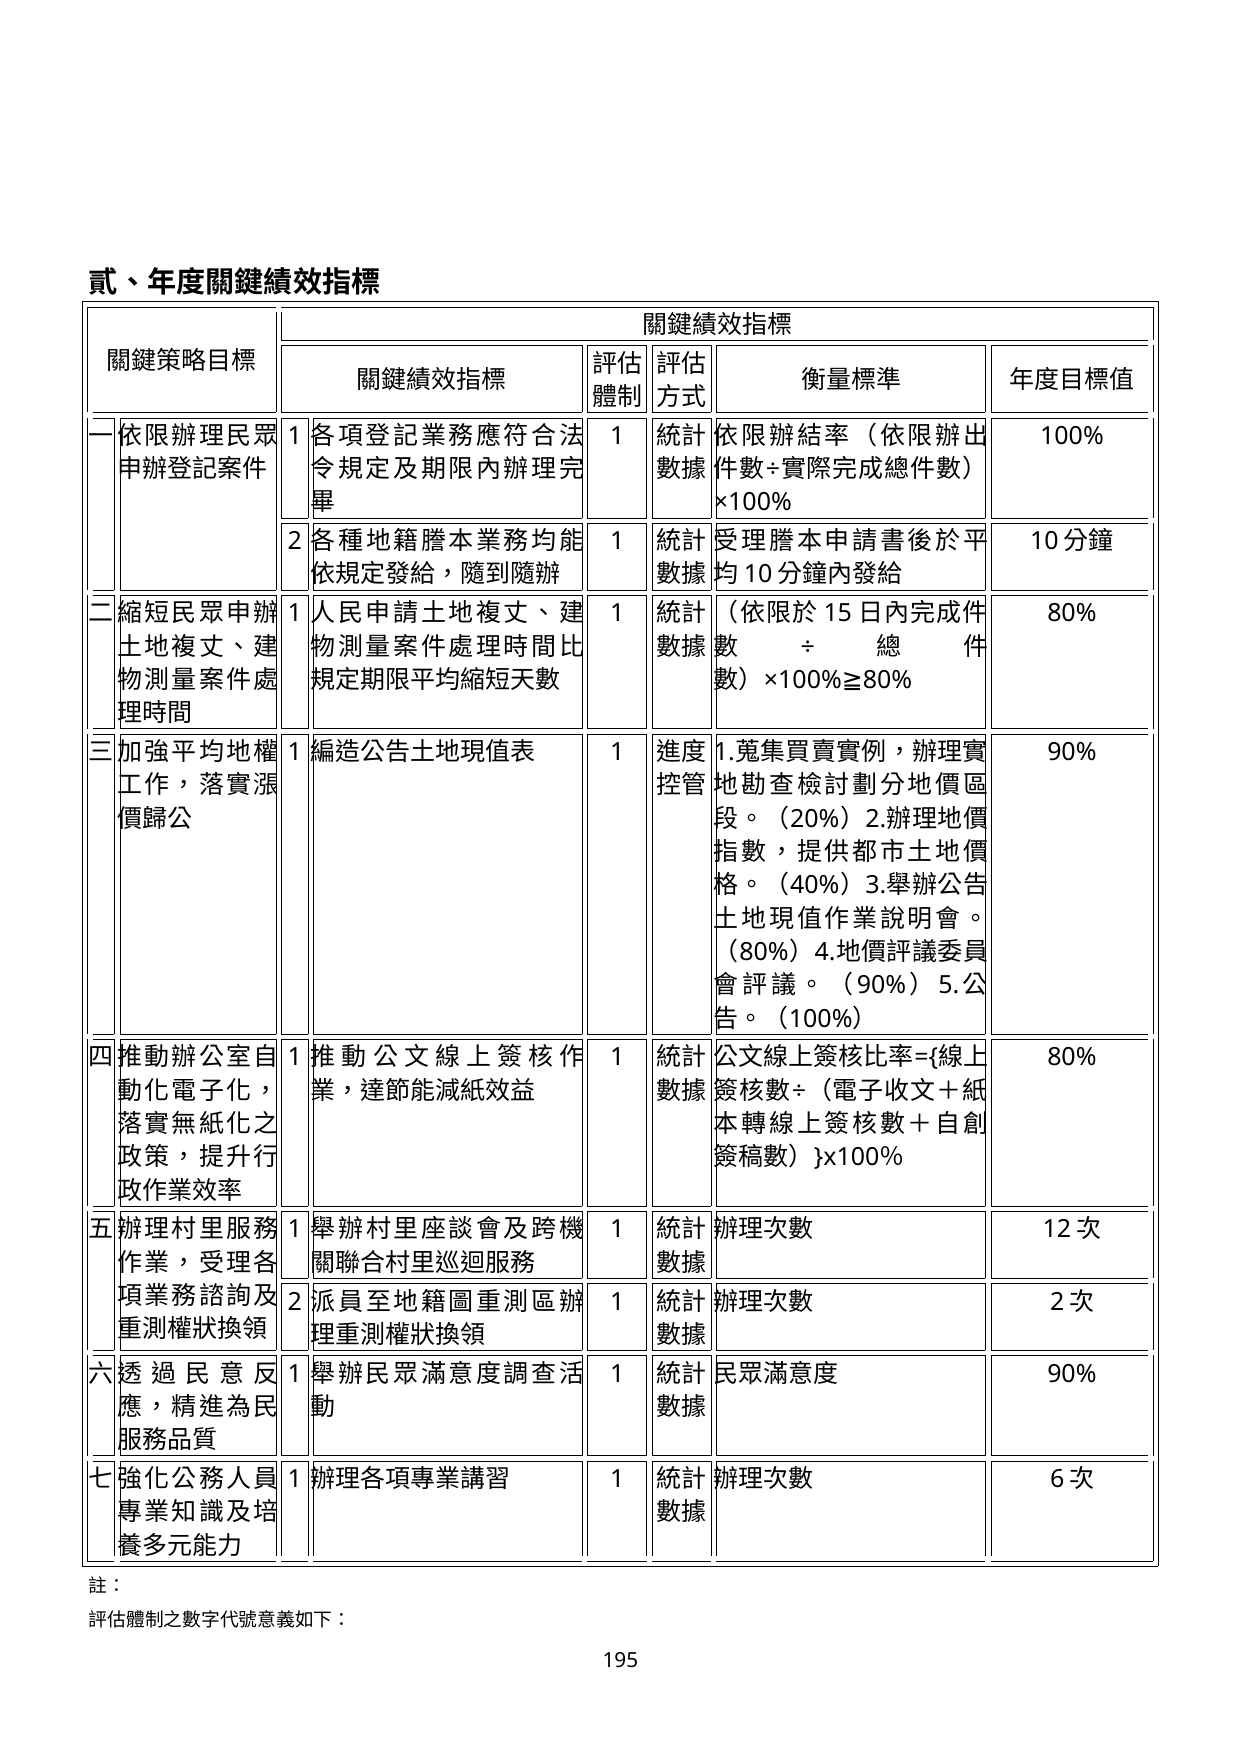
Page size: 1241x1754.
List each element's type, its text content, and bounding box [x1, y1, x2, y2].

table_cell 五 [85, 1206, 117, 1350]
table_cell 1 [278, 1455, 311, 1561]
table_cell 1 [585, 1206, 649, 1278]
table_cell 1 [585, 1350, 649, 1455]
table_cell 1 [585, 1278, 649, 1350]
table_cell 三 [85, 728, 117, 1034]
table_header 關鍵策略目標 [85, 302, 278, 412]
table_cell 統計數據 [649, 1206, 714, 1278]
table_cell 1 [278, 412, 311, 517]
table_cell 2次 [988, 1278, 1156, 1350]
table_cell 一 [85, 412, 117, 589]
table_cell 1 [278, 1350, 311, 1455]
table_cell 90% [988, 728, 1156, 1034]
table_cell 公文線上簽核比率={線上簽核數÷（電子收文＋紙本轉線上簽核數＋自創簽稿數）}x100％ [714, 1034, 988, 1206]
table_cell 六 [85, 1350, 117, 1455]
table_cell 1.蒐集買賣實例，辦理實地勘查檢討劃分地價區段。（20%）2.辦理地價指數，提供都市土地價格。（40%）3.舉辦公告土地現值作業說明會。（80%）4.地價評議委員會評議。（90%）5.公告。（100%） [714, 728, 988, 1034]
table_cell 各項登記業務應符合法令規定及期限內辦理完畢 [311, 412, 585, 517]
table_cell 各種地籍謄本業務均能依規定發給，隨到隨辦 [311, 518, 585, 589]
table_cell 統計數據 [649, 412, 714, 517]
table_cell 辦理次數 [714, 1278, 988, 1350]
table_cell 民眾滿意度 [714, 1350, 988, 1455]
table_cell 受理謄本申請書後於平均10分鐘內發給 [714, 518, 988, 589]
table_cell 評估 體制 [585, 341, 649, 412]
table_cell 舉辦民眾滿意度調查活動 [311, 1350, 585, 1455]
table_cell 七 [85, 1455, 117, 1561]
table_cell 統計數據 [649, 1278, 714, 1350]
table_cell 四 [85, 1034, 117, 1206]
table_cell 統計數據 [649, 1034, 714, 1206]
table_cell 1 [585, 728, 649, 1034]
table_cell 依限辦結率（依限辦出件數÷實際完成總件數）×100% [714, 412, 988, 517]
table_cell 2 [278, 518, 311, 589]
table_cell 1 [278, 590, 311, 728]
table_cell 加強平均地權工作，落實漲價歸公 [117, 728, 278, 1034]
table_cell 1 [585, 412, 649, 517]
table_cell 80% [988, 1034, 1156, 1206]
table_cell 1 [278, 728, 311, 1034]
table_cell 關鍵績效指標 [278, 340, 585, 412]
table_cell 1 [585, 518, 649, 589]
table_cell 統計數據 [649, 1350, 714, 1455]
table_cell 人民申請土地複丈、建物測量案件處理時間比規定期限平均縮短天數 [311, 590, 585, 728]
table_cell 6次 [988, 1455, 1156, 1561]
table_cell 依限辦理民眾申辦登記案件 [117, 412, 278, 589]
table_cell 1 [585, 1034, 649, 1206]
table_cell 90% [988, 1350, 1156, 1455]
table_cell 1 [278, 1034, 311, 1206]
table_cell 編造公告土地現值表 [311, 728, 585, 1034]
table_cell 統計數據 [649, 590, 714, 728]
table_cell 推動辦公室自動化電子化，落實無紙化之政策，提升行政作業效率 [117, 1034, 278, 1206]
table_cell 辦理各項專業講習 [311, 1455, 585, 1561]
table_cell 辦理次數 [714, 1455, 988, 1561]
text 註： [89, 1567, 1152, 1599]
table_header 關鍵績效指標 [278, 302, 1156, 340]
table_cell 1 [585, 1455, 649, 1561]
table_cell 年度目標值 [988, 340, 1156, 412]
table_cell 1 [278, 1206, 311, 1278]
text 評估體制之數字代號意義如下： [89, 1599, 1152, 1633]
text 貳、年度關鍵績效指標 [89, 259, 1152, 301]
table_cell 衡量標準 [714, 341, 988, 412]
table_cell 強化公務人員專業知識及培養多元能力 [117, 1455, 278, 1561]
table_cell 透過民意反應，精進為民服務品質 [117, 1350, 278, 1455]
table_cell 1 [585, 590, 649, 728]
table_cell 派員至地籍圖重測區辦理重測權狀換領 [311, 1278, 585, 1350]
table_cell 10分鐘 [988, 518, 1156, 589]
table_cell 12次 [988, 1206, 1156, 1278]
table_cell 80% [988, 590, 1156, 728]
table_cell 縮短民眾申辦土地複丈、建物測量案件處理時間 [117, 590, 278, 728]
table_cell 推動公文線上簽核作業，達節能減紙效益 [311, 1034, 585, 1206]
table_cell 統計數據 [649, 518, 714, 589]
table_cell 辦理次數 [714, 1206, 988, 1278]
table_cell （依限於15日內完成件數÷總件數）×100%≧80% [714, 590, 988, 728]
table_cell 進度控管 [649, 728, 714, 1034]
table_cell 統計數據 [649, 1455, 714, 1561]
table_cell 辦理村里服務作業，受理各項業務諮詢及重測權狀換領 [117, 1206, 278, 1350]
table_cell 2 [278, 1278, 311, 1350]
table_cell 舉辦村里座談會及跨機關聯合村里巡迴服務 [311, 1206, 585, 1278]
table_cell 100% [988, 412, 1156, 517]
table_cell 評估 方式 [649, 341, 714, 412]
table_cell 二 [85, 590, 117, 728]
